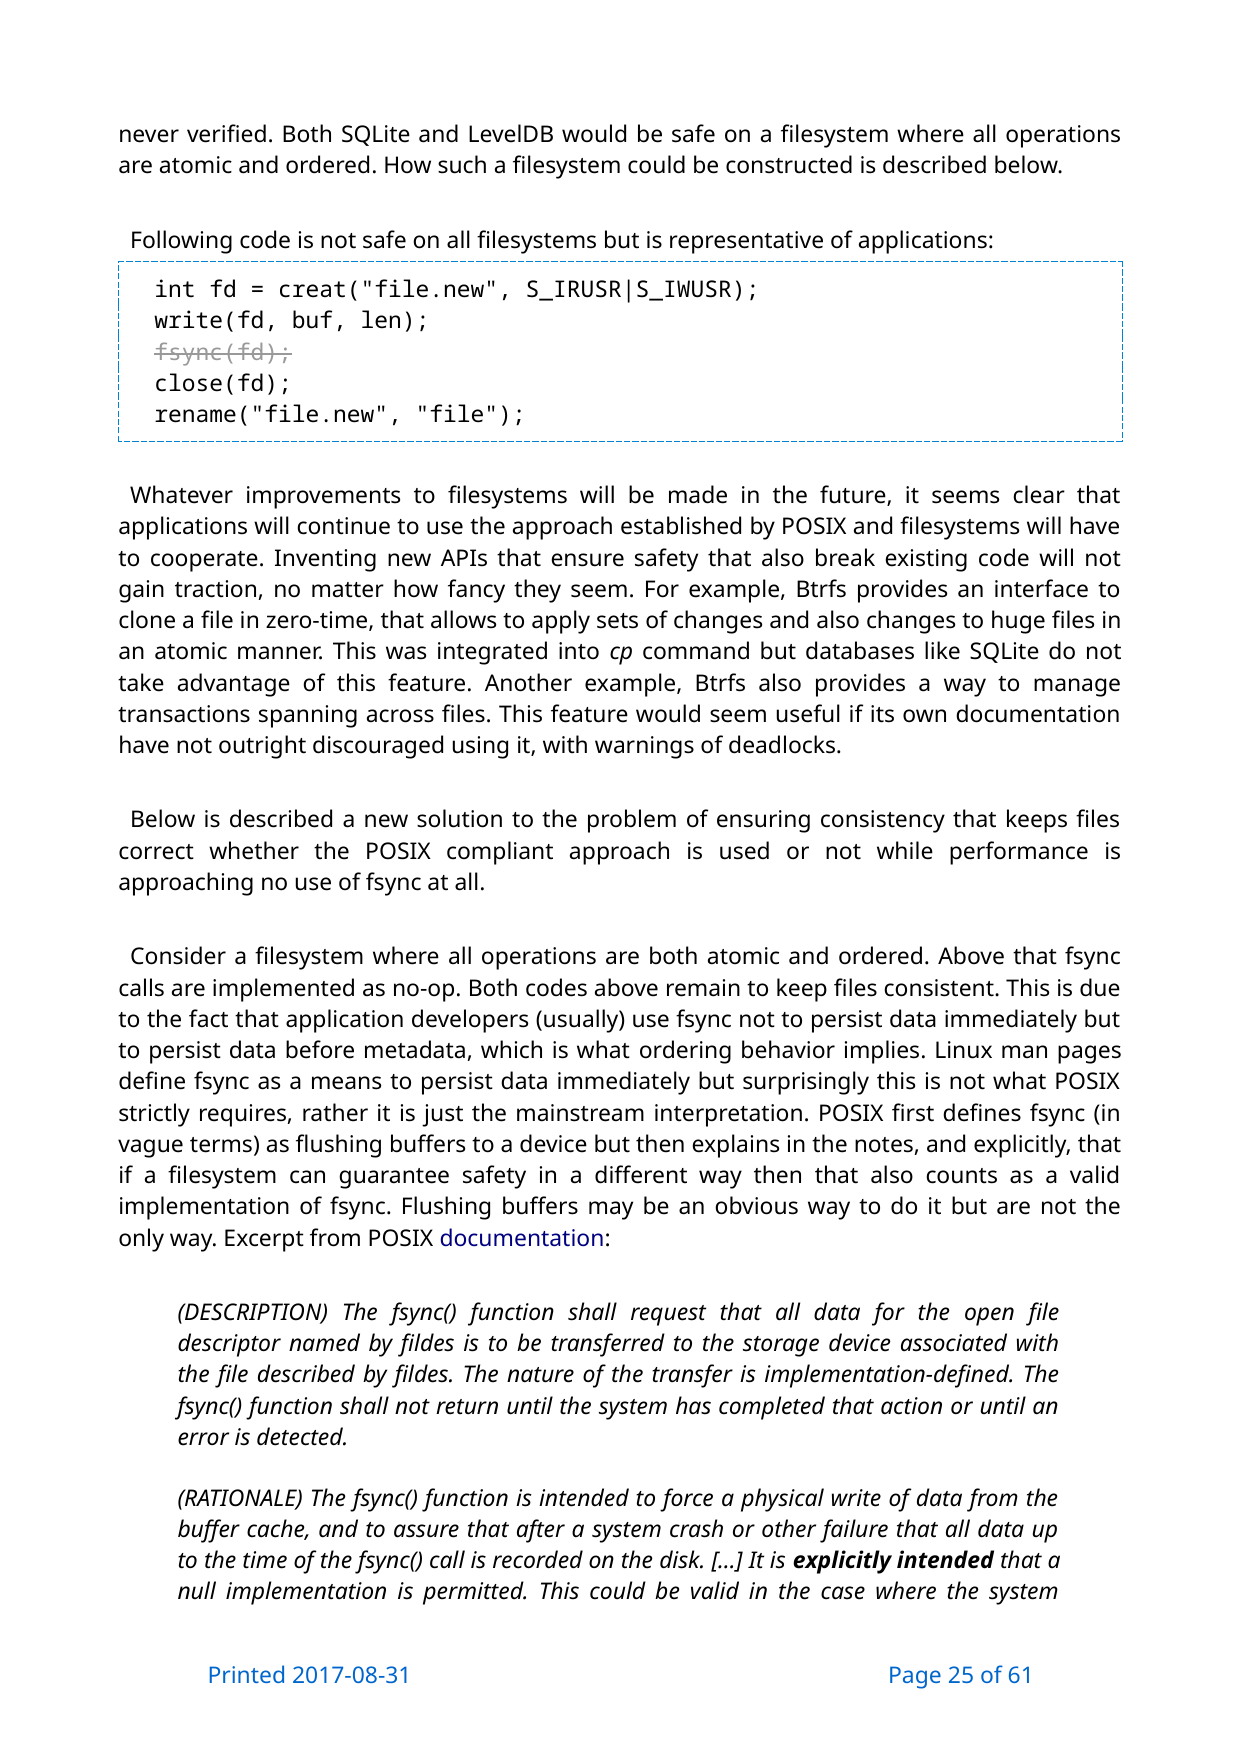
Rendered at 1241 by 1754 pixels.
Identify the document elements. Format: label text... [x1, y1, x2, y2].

text rename("file.new", "file"); [118, 386, 1122, 442]
text int fd = creat("file.new", S_IRUSR|S_IWUSR); [118, 261, 1122, 292]
text Whatever improvements to filesystems will be made in the future, it seems clear that applications will continue to use the approach established by POSIX and filesystems will have to cooperate. Inventing new APIs that ensure safety that also break existing code will not gain traction, no matter how fancy they seem. For example, Btrfs provides an interface to clone a file in zero-time, that allows to apply sets of changes and also changes to huge files in an atomic manner. This was integrated into cp command but databases like SQLite do not take advantage of this feature. Another example, Btrfs also provides a way to manage transactions spanning across files. This feature would seem useful if its own documentation have not outright discouraged using it, with warnings of deadlocks. [118, 479, 1122, 760]
text Following code is not safe on all filesystems but is representative of applications: [118, 224, 1122, 255]
text write(fd, buf, len); [118, 292, 1122, 323]
text fsync(fd); [118, 323, 1122, 355]
text Below is described a new solution to the problem of ensuring consistency that keeps files correct whether the POSIX compliant approach is used or not while performance is approaching no use of fsync at all. [118, 803, 1122, 897]
text close(fd); [118, 355, 1122, 386]
text (RATIONALE) The fsync() function is intended to force a physical write of data from the buffer cache, and to assure that after a system crash or other failure that all data up to the time of the fsync() call is recorded on the disk. […] It is explicitly intended that a null implementation is permitted. This could be valid in the case where the system [177, 1482, 1063, 1607]
text Consider a filesystem where all operations are both atomic and ordered. Above that fsync calls are implemented as no-op. Both codes above remain to keep files consistent. This is due to the fact that application developers (usually) use fsync not to persist data immediately but to persist data before metadata, which is what ordering behavior implies. Linux man pages define fsync as a means to persist data immediately but surprisingly this is not what POSIX strictly requires, rather it is just the mainstream interpretation. POSIX first defines fsync (in vague terms) as flushing buffers to a device but then explains in the notes, and explicitly, that if a filesystem can guarantee safety in a different way then that also counts as a valid implementation of fsync. Flushing buffers may be an obvious way to do it but are not the only way. Excerpt from POSIX documentation: [118, 940, 1122, 1253]
text (DESCRIPTION) The fsync() function shall request that all data for the open file descriptor named by fildes is to be transferred to the storage device associated with the file described by fildes. The nature of the transfer is implementation-defined. The fsync() function shall not return until the system has completed that action or until an error is detected. [177, 1296, 1063, 1452]
text never verified. Both SQLite and LevelDB would be safe on a filesystem where all operations are atomic and ordered. How such a filesystem could be constructed is described below. [118, 118, 1122, 181]
